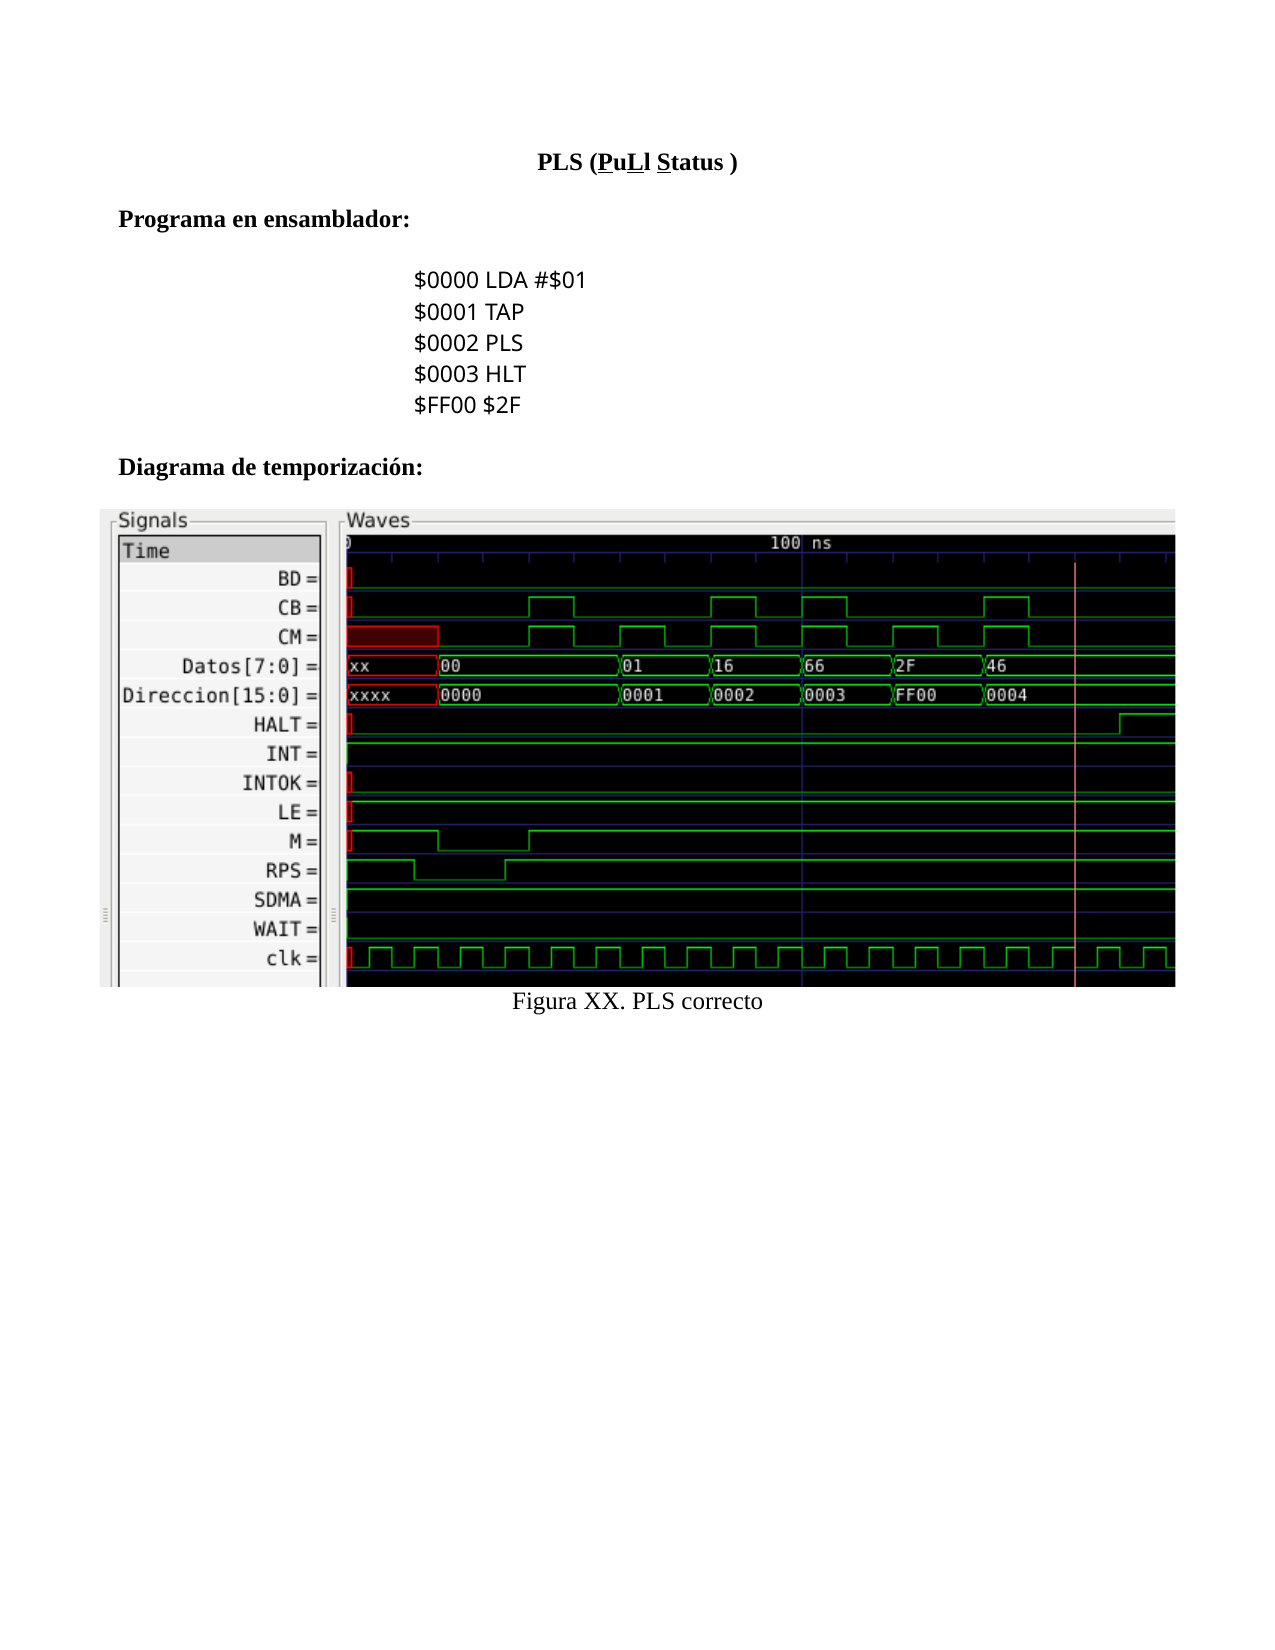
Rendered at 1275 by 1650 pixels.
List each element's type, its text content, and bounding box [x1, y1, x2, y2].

text $0003 HLT [118, 358, 1157, 389]
text $FF00 $2F [118, 389, 1157, 421]
picture [99, 509, 1176, 987]
text Programa en ensamblador: [118, 204, 1157, 233]
text PLS (PuLl Status ) [118, 147, 1157, 176]
text $0002 PLS [118, 327, 1157, 358]
text Diagrama de temporización: [118, 452, 1157, 481]
text $0001 TAP [118, 296, 1157, 327]
text $0000 LDA #$01 [118, 264, 1157, 296]
text Figura XX. PLS correcto [118, 987, 1157, 1015]
